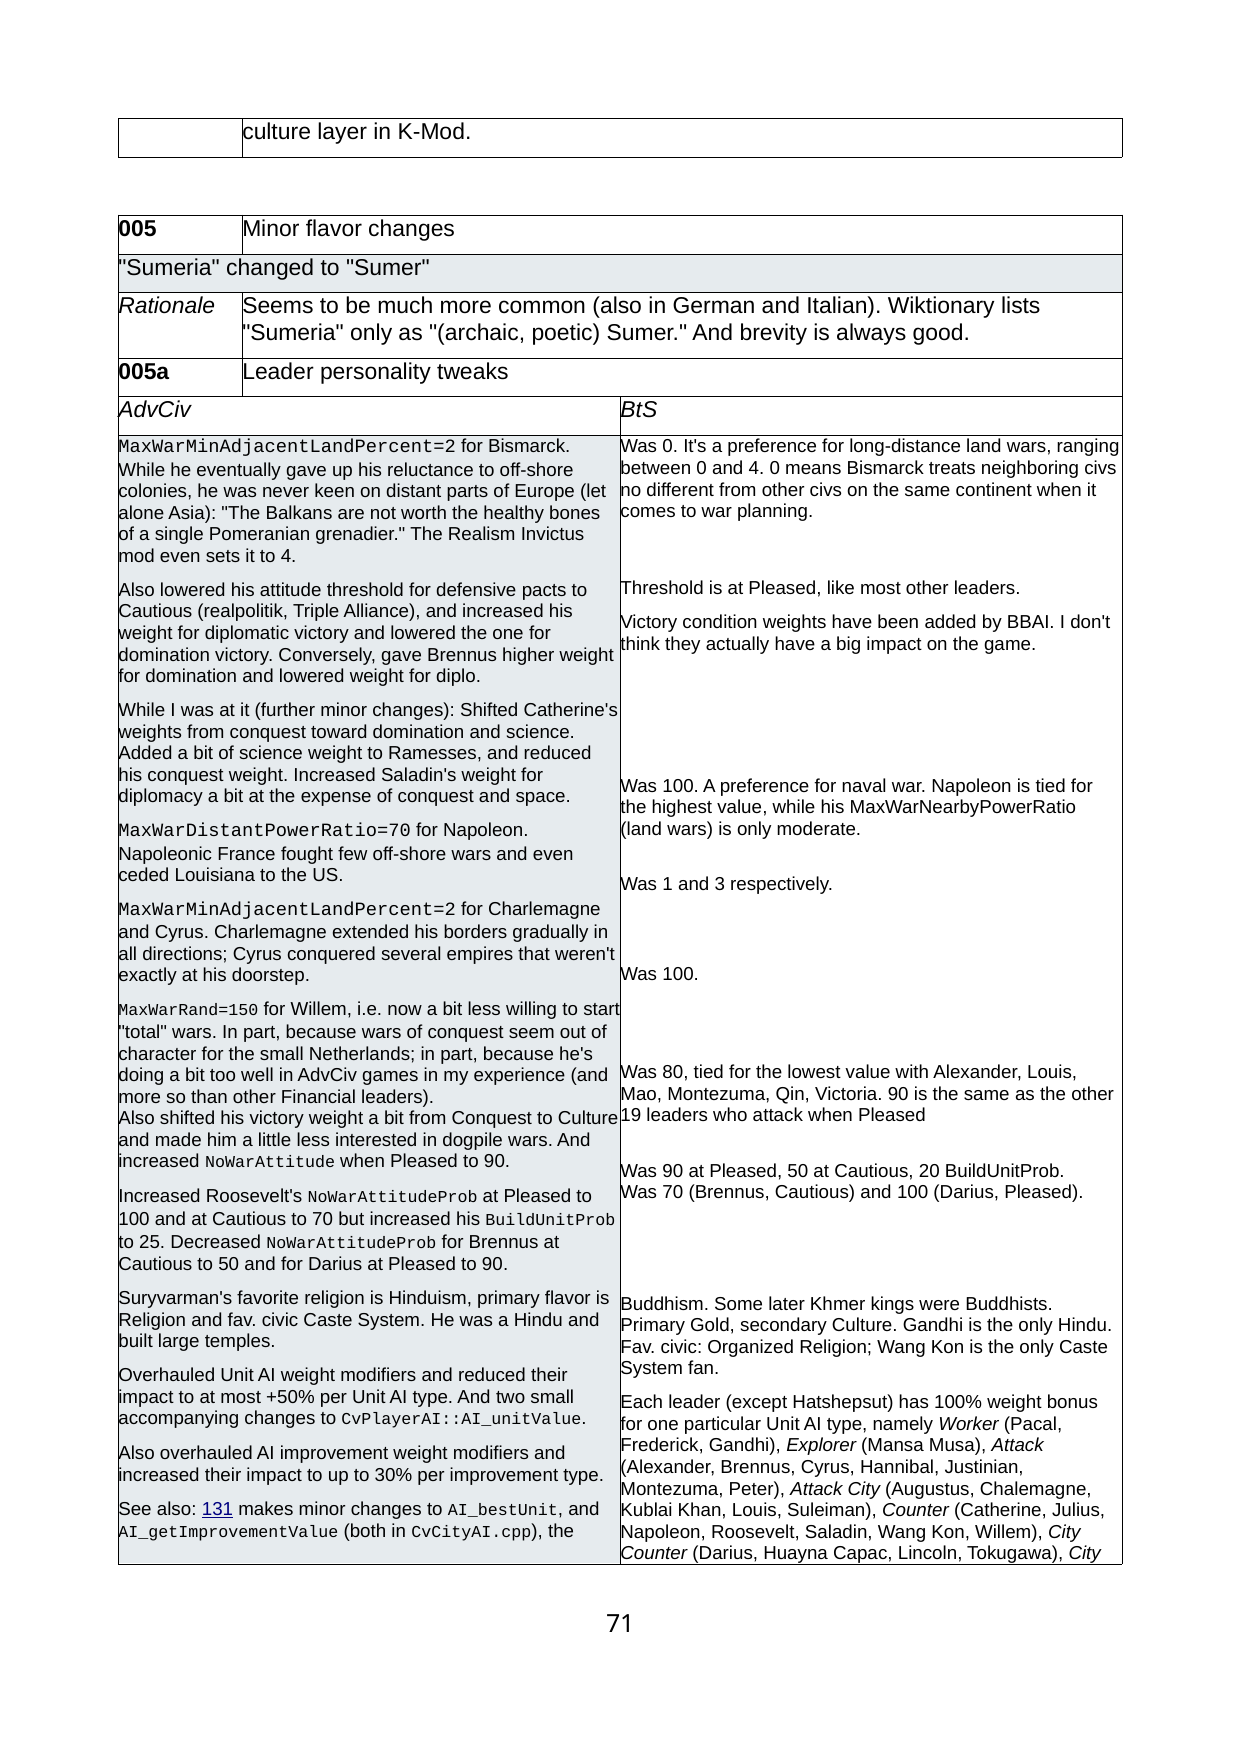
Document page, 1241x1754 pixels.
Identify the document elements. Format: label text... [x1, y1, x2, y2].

table_cell Leader personality tweaks [243, 359, 1122, 396]
table_cell [119, 119, 242, 157]
table_header Minor flavor changes [243, 216, 1122, 253]
table_cell culture layer in K-Mod. [243, 119, 1122, 157]
table_cell AdvCiv [119, 397, 620, 435]
table_cell Rationale [119, 293, 242, 357]
table_cell BtS [621, 397, 1122, 435]
table_cell Seems to be much more common (also in German and Italian). Wiktionary lists "Sumeria" only as "(archaic, poetic) Sumer." And brevity is always good. [243, 293, 1122, 357]
table_cell Was 0. It's a preference for long-distance land wars, ranging between 0 and 4. 0 means Bismarck treats neighboring civs no different from other civs on the same continent when it comes to war planning. Threshold is at Pleased, like most other leaders. Victory condition weights have been added by BBAI. I don't think they actually have a big impact on the game. Was 100. A preference for naval war. Napoleon is tied for the highest value, while his MaxWarNearbyPowerRatio (land wars) is only moderate. Was 1 and 3 respectively. Was 100. Was 80, tied for the lowest value with Alexander, Louis, Mao, Montezuma, Qin, Victoria. 90 is the same as the other 19 leaders who attack when Pleased Was 90 at Pleased, 50 at Cautious, 20 BuildUnitProb. Was 70 (Brennus, Cautious) and 100 (Darius, Pleased). Buddhism. Some later Khmer kings were Buddhists. Primary Gold, secondary Culture. Gandhi is the only Hindu. Fav. civic: Organized Religion; Wang Kon is the only Caste System fan. Each leader (except Hatshepsut) has 100% weight bonus for one particular Unit AI type, namely Worker (Pacal, Frederick, Gandhi), Explorer (Mansa Musa), Attack (Alexander, Brennus, Cyrus, Hannibal, Justinian, Montezuma, Peter), Attack City (Augustus, Chalemagne, Kublai Khan, Louis, Suleiman), Counter (Catherine, Julius, Napoleon, Roosevelt, Saladin, Wang Kon, Willem), City Counter (Darius, Huayna Capac, Lincoln, Tokugawa), City [621, 436, 1122, 1563]
table_cell 005a [119, 359, 242, 396]
table_cell MaxWarMinAdjacentLandPercent=2 for Bismarck. While he eventually gave up his reluctance to off-shore colonies, he was never keen on distant parts of Europe (let alone Asia): "The Balkans are not worth the healthy bones of a single Pomeranian grenadier." The Realism Invictus mod even sets it to 4. Also lowered his attitude threshold for defensive pacts to Cautious (realpolitik, Triple Alliance), and increased his weight for diplomatic victory and lowered the one for domination victory. Conversely, gave Brennus higher weight for domination and lowered weight for diplo. While I was at it (further minor changes): Shifted Catherine's weights from conquest toward domination and science. Added a bit of science weight to Ramesses, and reduced his conquest weight. Increased Saladin's weight for diplomacy a bit at the expense of conquest and space. MaxWarDistantPowerRatio=70 for Napoleon. Napoleonic France fought few off-shore wars and even ceded Louisiana to the US. MaxWarMinAdjacentLandPercent=2 for Charlemagne and Cyrus. Charlemagne extended his borders gradually in all directions; Cyrus conquered several empires that weren't exactly at his doorstep. MaxWarRand=150 for Willem, i.e. now a bit less willing to start "total" wars. In part, because wars of conquest seem out of character for the small Netherlands; in part, because he's doing a bit too well in AdvCiv games in my experience (and more so than other Financial leaders). Also shifted his victory weight a bit from Conquest to Culture and made him a little less interested in dogpile wars. And increased NoWarAttitude when Pleased to 90. Increased Roosevelt's NoWarAttitudeProb at Pleased to 100 and at Cautious to 70 but increased his Build­UnitProb to 25. Decreased NoWarAttitudeProb for Brennus at Cautious to 50 and for Darius at Pleased to 90. Suryvarman's favorite religion is Hinduism, primary flavor is Religion and fav. civic Caste System. He was a Hindu and built large temples. Overhauled Unit AI weight modifiers and reduced their impact to at most +50% per Unit AI type. And two small accompanying changes to CvPlayerAI::AI_unitValue. Also overhauled AI improvement weight modifiers and increased their impact to up to 30% per improvement type. See also: 131 makes minor changes to AI_bestUnit, and AI_getImprovementValue (both in CvCityAI.cpp), the [119, 436, 620, 1563]
table_cell "Sumeria" changed to "Sumer" [119, 255, 1122, 292]
table_header 005 [119, 216, 242, 253]
